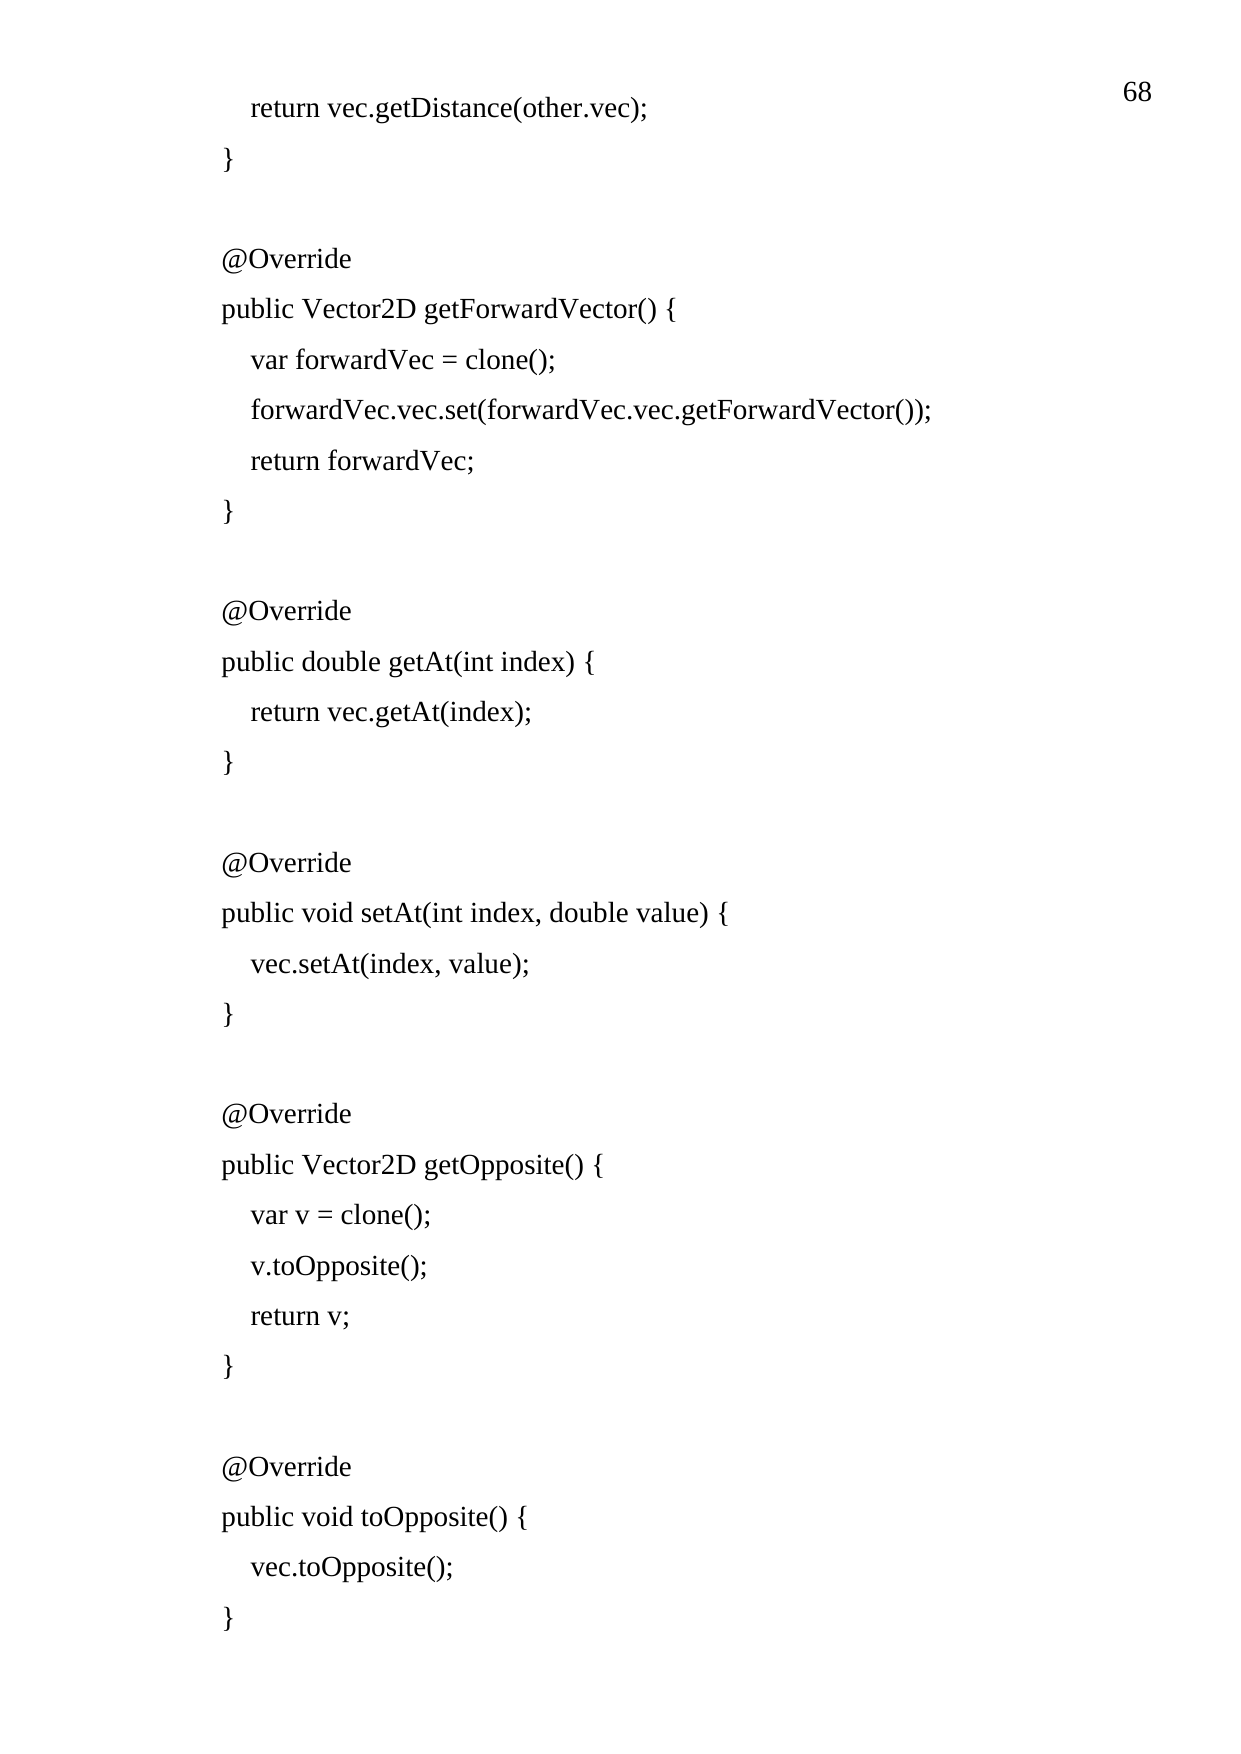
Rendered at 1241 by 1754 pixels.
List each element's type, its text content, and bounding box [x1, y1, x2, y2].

text return vec.getDistance(other.vec); [118, 90, 1122, 124]
text @Override [118, 1449, 1122, 1482]
text @Override [118, 845, 1122, 879]
text } [118, 141, 1122, 174]
text vec.toOpposite(); [118, 1549, 1122, 1583]
text public double getAt(int index) { [118, 644, 1122, 677]
text } [118, 1348, 1122, 1382]
text } [118, 996, 1122, 1029]
text public void toOpposite() { [118, 1499, 1122, 1533]
text var forwardVec = clone(); [118, 342, 1122, 376]
text public Vector2D getForwardVector() { [118, 292, 1122, 325]
text var v = clone(); [118, 1197, 1122, 1231]
text v.toOpposite(); [118, 1248, 1122, 1281]
text @Override [118, 593, 1122, 627]
text return forwardVec; [118, 443, 1122, 476]
text @Override [118, 1097, 1122, 1130]
text public Vector2D getOpposite() { [118, 1147, 1122, 1181]
text @Override [118, 241, 1122, 275]
text } [118, 744, 1122, 778]
text forwardVec.vec.set(forwardVec.vec.getForwardVector()); [118, 392, 1122, 426]
text } [118, 1600, 1122, 1633]
text return vec.getAt(index); [118, 694, 1122, 728]
text public void setAt(int index, double value) { [118, 895, 1122, 929]
text vec.setAt(index, value); [118, 946, 1122, 979]
text return v; [118, 1298, 1122, 1331]
text } [118, 493, 1122, 526]
